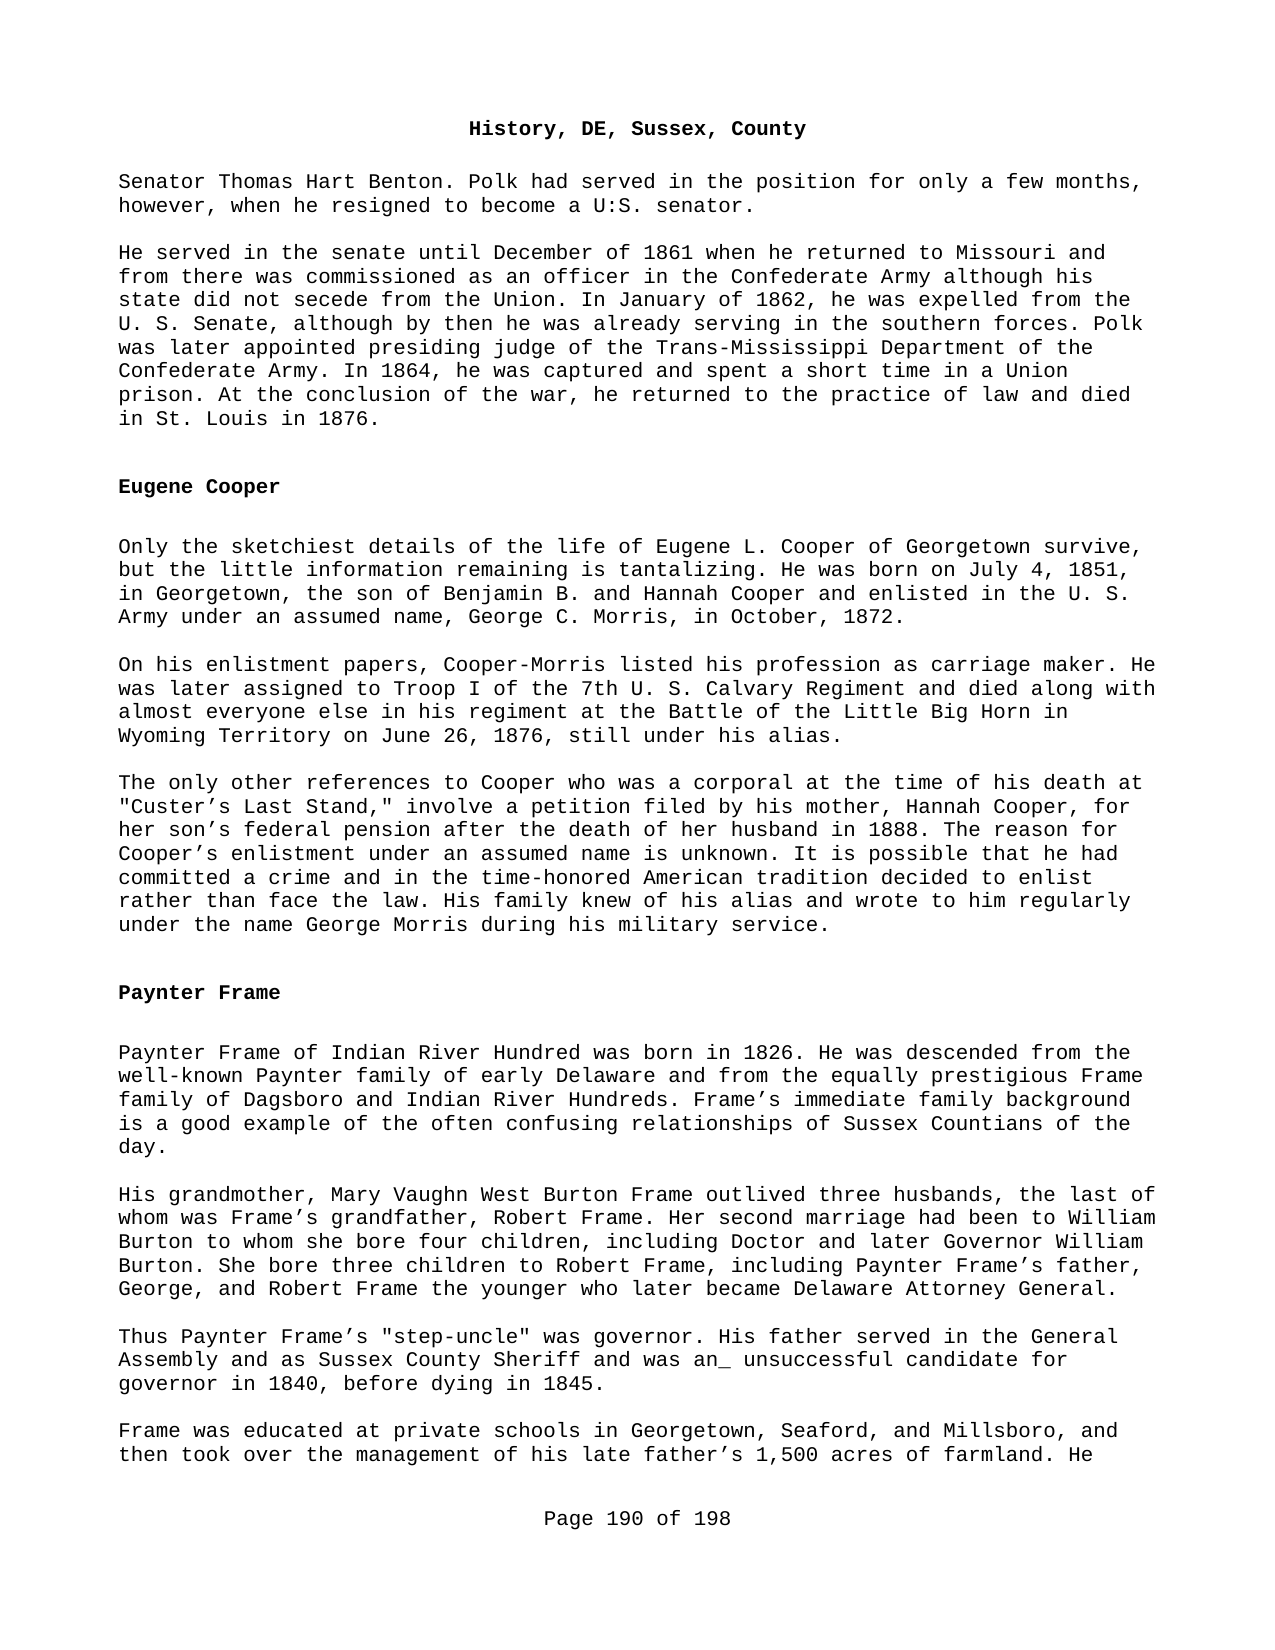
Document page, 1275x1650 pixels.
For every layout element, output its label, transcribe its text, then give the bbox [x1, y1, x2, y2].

text Paynter Frame of Indian River Hundred was born in 1826. He was descended from the well-known Paynter family of early Delaware and from the equally prestigious Frame family of Dagsboro and Indian River Hundreds. Frame’s immediate family background is a good example of the often confusing relationships of Sussex Countians of the day. [118, 1042, 1157, 1160]
text Senator Thomas Hart Benton. Polk had served in the position for only a few months, however, when he resigned to become a U:S. senator. [118, 171, 1157, 218]
text His grandmother, Mary Vaughn West Burton Frame outlived three husbands, the last of whom was Frame’s grandfather, Robert Frame. Her second marriage had been to William Burton to whom she bore four children, including Doctor and later Governor William Burton. She bore three children to Robert Frame, including Paynter Frame’s father, George, and Robert Frame the younger who later became Delaware Attorney General. [118, 1184, 1157, 1302]
subtitle Paynter Frame [118, 982, 1157, 1006]
text On his enlistment papers, Cooper-Morris listed his profession as carriage maker. He was later assigned to Troop I of the 7th U. S. Calvary Regiment and died along with almost everyone else in his regiment at the Battle of the Little Big Horn in Wyoming Territory on June 26, 1876, still under his alias. [118, 654, 1157, 748]
text Only the sketchiest details of the life of Eugene L. Cooper of Georgetown survive, but the little information remaining is tantalizing. He was born on July 4, 1851, in Georgetown, the son of Benjamin B. and Hannah Cooper and enlisted in the U. S. Army under an assumed name, George C. Morris, in October, 1872. [118, 536, 1157, 630]
text Thus Paynter Frame’s "step-uncle" was governor. His father served in the General Assembly and as Sussex County Sheriff and was an_ unsuccessful candidate for governor in 1840, before dying in 1845. [118, 1326, 1157, 1397]
text Frame was educated at private schools in Georgetown, Seaford, and Millsboro, and then took over the management of his late father’s 1,500 acres of farmland. He [118, 1420, 1157, 1467]
subtitle Eugene Cooper [118, 476, 1157, 499]
text The only other references to Cooper who was a corporal at the time of his death at "Custer’s Last Stand," involve a petition filed by his mother, Hannah Cooper, for her son’s federal pension after the death of her husband in 1888. The reason for Cooper’s enlistment under an assumed name is unknown. It is possible that he had committed a crime and in the time-honored American tradition decided to enlist rather than face the law. His family knew of his alias and wrote to him regularly under the name George Morris during his military service. [118, 772, 1157, 938]
text He served in the senate until December of 1861 when he returned to Missouri and from there was commissioned as an officer in the Confederate Army although his state did not secede from the Union. In January of 1862, he was expelled from the U. S. Senate, although by then he was already serving in the southern forces. Polk was later appointed presiding judge of the Trans-Mississippi Department of the Confederate Army. In 1864, he was captured and spent a short time in a Union prison. At the conclusion of the war, he returned to the practice of law and died in St. Louis in 1876. [118, 242, 1157, 431]
